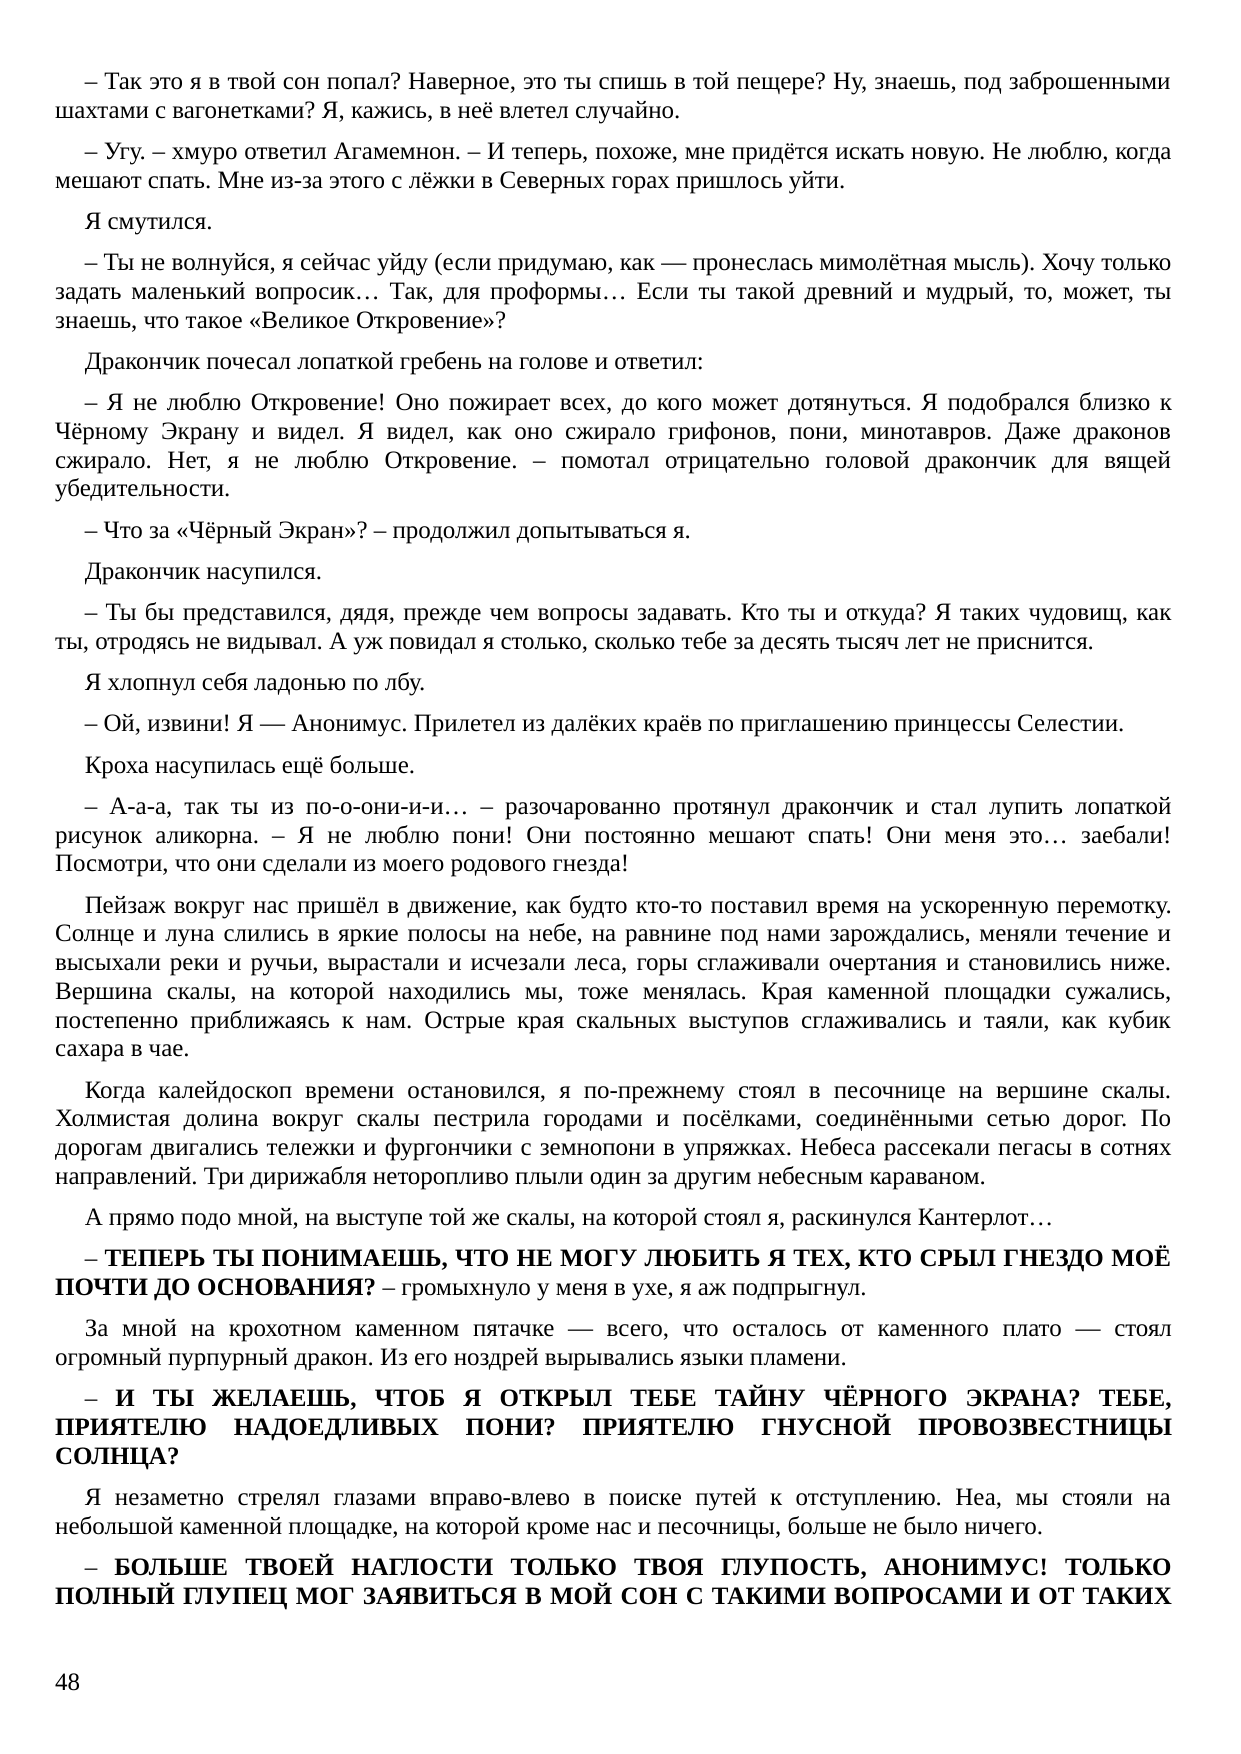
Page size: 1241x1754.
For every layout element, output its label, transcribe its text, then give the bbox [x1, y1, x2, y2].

text Я смутился. [55, 206, 1173, 235]
text Я хлопнул себя ладонью по лбу. [55, 667, 1173, 696]
text – БОЛЬШЕ ТВОЕЙ НАГЛОСТИ ТОЛЬКО ТВОЯ ГЛУПОСТЬ, АНОНИМУС! ТОЛЬКО ПОЛНЫЙ ГЛУПЕЦ МОГ ЗАЯВИТЬСЯ В МОЙ СОН С ТАКИМИ ВОПРОСАМИ И ОТ ТАКИХ [55, 1552, 1173, 1610]
text – Так это я в твой сон попал? Наверное, это ты спишь в той пещере? Ну, знаешь, под заброшенными шахтами с вагонетками? Я, кажись, в неё влетел случайно. [55, 66, 1173, 123]
text Дракончик насупился. [55, 556, 1173, 585]
text Пейзаж вокруг нас пришёл в движение, как будто кто-то поставил время на ускоренную перемотку. Солнце и луна слились в яркие полосы на небе, на равнине под нами зарождались, меняли течение и высыхали реки и ручьи, вырастали и исчезали леса, горы сглаживали очертания и становились ниже. Вершина скалы, на которой находились мы, тоже менялась. Края каменной площадки сужались, постепенно приближаясь к нам. Острые края скальных выступов сглаживались и таяли, как кубик сахара в чае. [55, 890, 1173, 1062]
text – Я не люблю Откровение! Оно пожирает всех, до кого может дотянуться. Я подобрался близко к Чёрному Экрану и видел. Я видел, как оно сжирало грифонов, пони, минотавров. Даже драконов сжирало. Нет, я не люблю Откровение. – помотал отрицательно головой дракончик для вящей убедительности. [55, 387, 1173, 502]
text За мной на крохотном каменном пятачке — всего, что осталось от каменного плато — стоял огромный пурпурный дракон. Из его ноздрей вырывались языки пламени. [55, 1313, 1173, 1371]
text – Ты бы представился, дядя, прежде чем вопросы задавать. Кто ты и откуда? Я таких чудовищ, как ты, отродясь не видывал. А уж повидал я столько, сколько тебе за десять тысяч лет не приснится. [55, 597, 1173, 655]
text – А-а-а, так ты из по-о-они-и-и… – разочарованно протянул дракончик и стал лупить лопаткой рисунок аликорна. – Я не люблю пони! Они постоянно мешают спать! Они меня это… заебали! Посмотри, что они сделали из моего родового гнезда! [55, 791, 1173, 877]
text Я незаметно стрелял глазами вправо-влево в поиске путей к отступлению. Неа, мы стояли на небольшой каменной площадке, на которой кроме нас и песочницы, больше не было ничего. [55, 1482, 1173, 1540]
text Кроха насупилась ещё больше. [55, 750, 1173, 778]
text – Что за «Чёрный Экран»? – продолжил допытываться я. [55, 515, 1173, 543]
text – Ты не волнуйся, я сейчас уйду (если придумаю, как — пронеслась мимолётная мысль). Хочу только задать маленький вопросик… Так, для проформы… Если ты такой древний и мудрый, то, может, ты знаешь, что такое «Великое Откровение»? [55, 247, 1173, 333]
text Дракончик почесал лопаткой гребень на голове и ответил: [55, 346, 1173, 375]
text – Угу. – хмуро ответил Агамемнон. – И теперь, похоже, мне придётся искать новую. Не люблю, когда мешают спать. Мне из-за этого с лёжки в Северных горах пришлось уйти. [55, 136, 1173, 193]
text – ТЕПЕРЬ ТЫ ПОНИМАЕШЬ, ЧТО НЕ МОГУ ЛЮБИТЬ Я ТЕХ, КТО СРЫЛ ГНЕЗДО МОЁ ПОЧТИ ДО ОСНОВАНИЯ? – громыхнуло у меня в ухе, я аж подпрыгнул. [55, 1243, 1173, 1301]
text – И ТЫ ЖЕЛАЕШЬ, ЧТОБ Я ОТКРЫЛ ТЕБЕ ТАЙНУ ЧЁРНОГО ЭКРАНА? ТЕБЕ, ПРИЯТЕЛЮ НАДОЕДЛИВЫХ ПОНИ? ПРИЯТЕЛЮ ГНУСНОЙ ПРОВОЗВЕСТНИЦЫ СОЛНЦА? [55, 1383, 1173, 1470]
text Когда калейдоскоп времени остановился, я по-прежнему стоял в песочнице на вершине скалы. Холмистая долина вокруг скалы пестрила городами и посёлками, соединёнными сетью дорог. По дорогам двигались тележки и фургончики с земнопони в упряжках. Небеса рассекали пегасы в сотнях направлений. Три дирижабля неторопливо плыли один за другим небесным караваном. [55, 1075, 1173, 1190]
text А прямо подо мной, на выступе той же скалы, на которой стоял я, раскинулся Кантерлот… [55, 1202, 1173, 1231]
text – Ой, извини! Я — Анонимус. Прилетел из далёких краёв по приглашению принцессы Селестии. [55, 708, 1173, 737]
